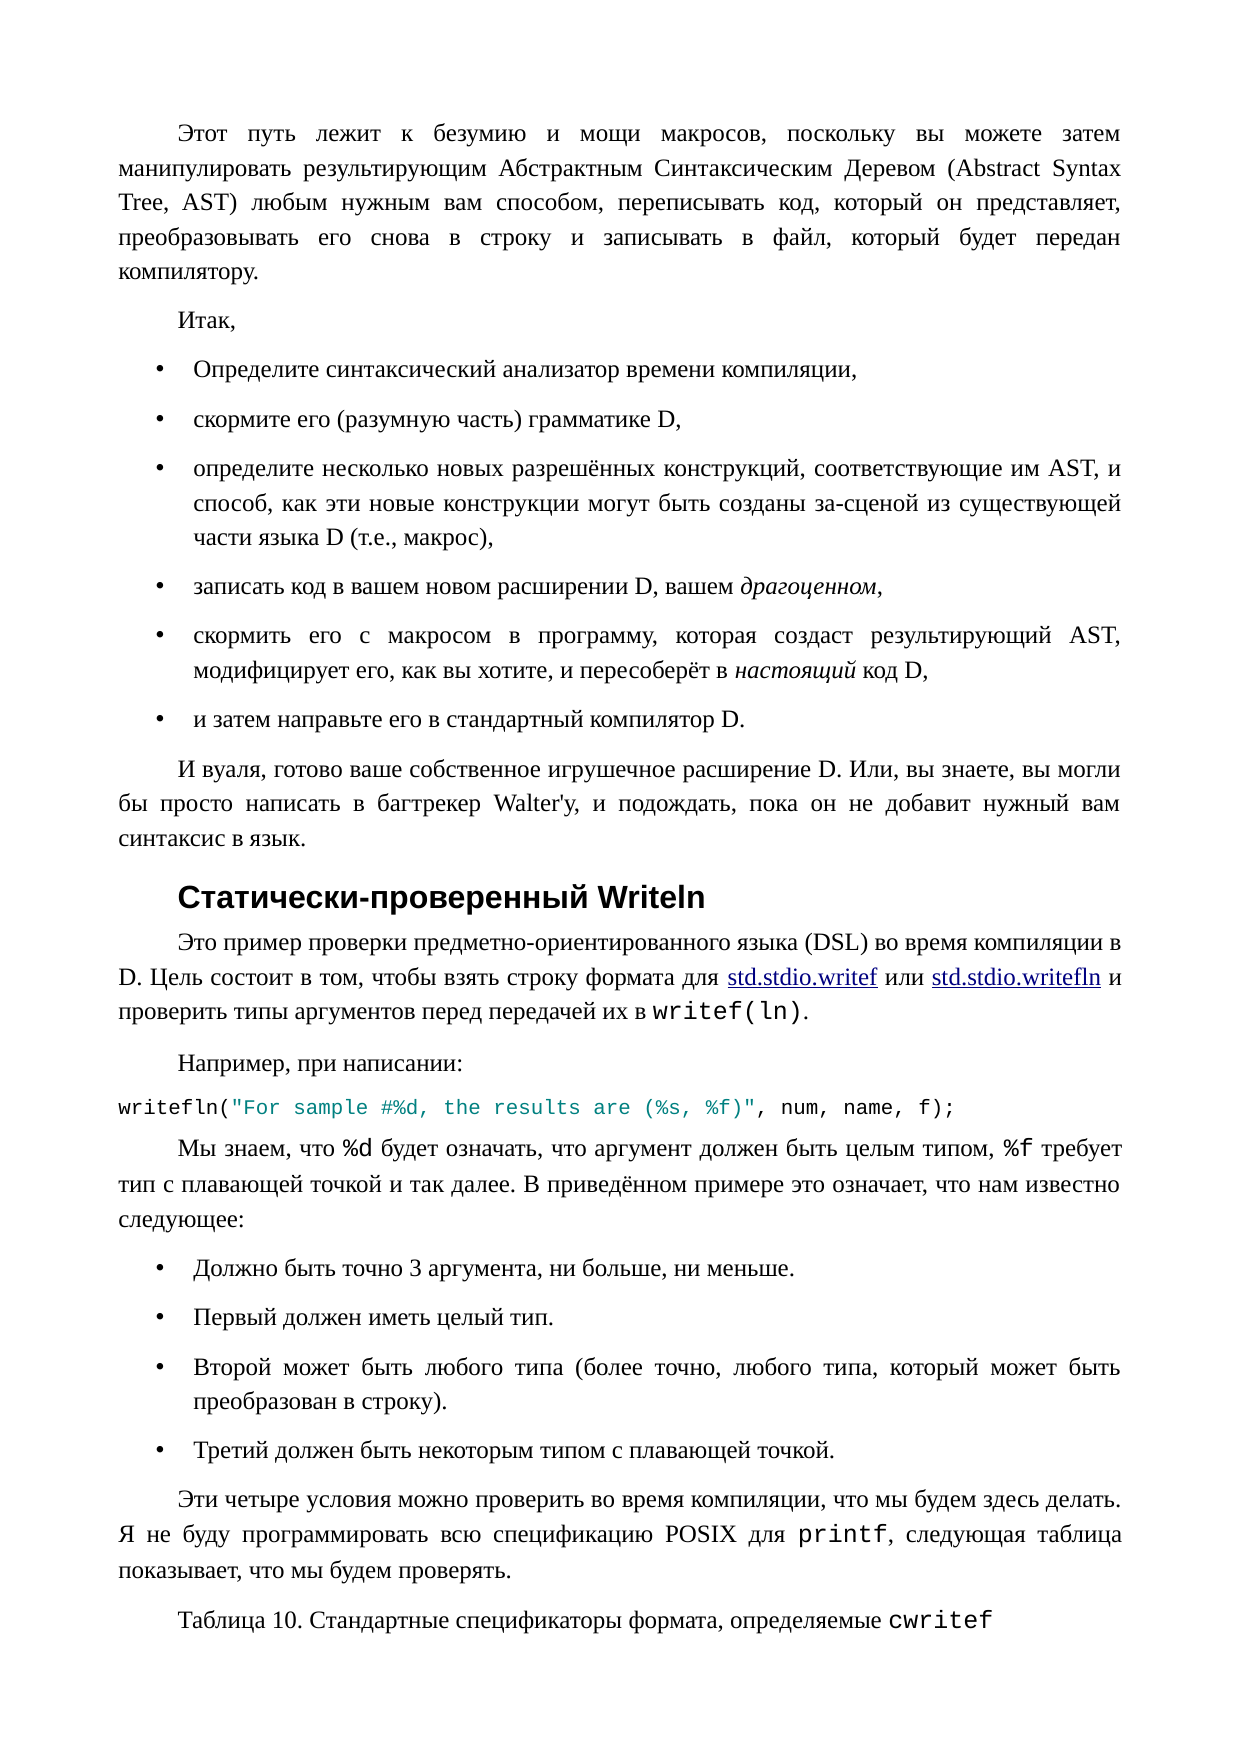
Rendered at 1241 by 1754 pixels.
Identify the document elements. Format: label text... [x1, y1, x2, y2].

list Первый должен иметь целый тип. [156, 1302, 1122, 1331]
text Мы знаем, что %d будет означать, что аргумент должен быть целым типом, %f требует тип с плавающей точкой и так далее. В приведённом примере это означает, что нам известно следующее: [118, 1133, 1122, 1232]
list и затем направьте его в стандартный компилятор D. [156, 704, 1122, 733]
list Второй может быть любого типа (более точно, любого типа, который может быть преобразован в строку). [156, 1352, 1122, 1415]
text И вуаля, готово ваше собственное игрушечное расширение D. Или, вы знаете, вы могли бы просто написать в багтрекер Walter'у, и подождать, пока он не добавит нужный вам синтаксис в язык. [118, 754, 1122, 851]
text Итак, [118, 305, 1122, 334]
text Этот путь лежит к безумию и мощи макросов, поскольку вы можете затем манипулировать результирующим Абстрактным Синтаксическим Деревом (Abstract Syntax Tree, AST) любым нужным вам способом, переписывать код, который он представляет, преобразовывать его снова в строку и записывать в файл, который будет передан компилятору. [118, 118, 1122, 285]
list записать код в вашем новом расширении D, вашем драгоценном, [156, 571, 1122, 600]
text writefln("For sample #%d, the results are (%s, %f)", num, name, f); [118, 1097, 1122, 1121]
list скормить его с макросом в программу, которая создаст результирующий AST, модифицирует его, как вы хотите, и пересоберёт в настоящий код D, [156, 621, 1122, 684]
subtitle Статически-проверенный Writeln [118, 878, 1122, 915]
text Это пример проверки предметно-ориентированного языка (DSL) во время компиляции в D. Цель состоит в том, чтобы взять строку формата для std.stdio.writef или std.stdio.writefln и проверить типы аргументов перед передачей их в writef(ln). [118, 927, 1122, 1027]
list Должно быть точно 3 аргумента, ни больше, ни меньше. [156, 1253, 1122, 1282]
list скормите его (разумную часть) грамматике D, [156, 404, 1122, 433]
text Эти четыре условия можно проверить во время компиляции, что мы будем здесь делать. Я не буду программировать всю спецификацию POSIX для printf, следующая таблица показывает, что мы будем проверять. [118, 1484, 1122, 1584]
text Таблица 10. Стандартные спецификаторы формата, определяемые cwritef [118, 1605, 1122, 1636]
list определите несколько новых разрешённых конструкций, соответствующие им AST, и способ, как эти новые конструкции могут быть созданы за-сценой из существующей части языка D (т.е., макрос), [156, 453, 1122, 551]
list Определите синтаксический анализатор времени компиляции, [156, 354, 1122, 383]
text Например, при написании: [118, 1048, 1122, 1077]
list Третий должен быть некоторым типом с плавающей точкой. [156, 1435, 1122, 1464]
